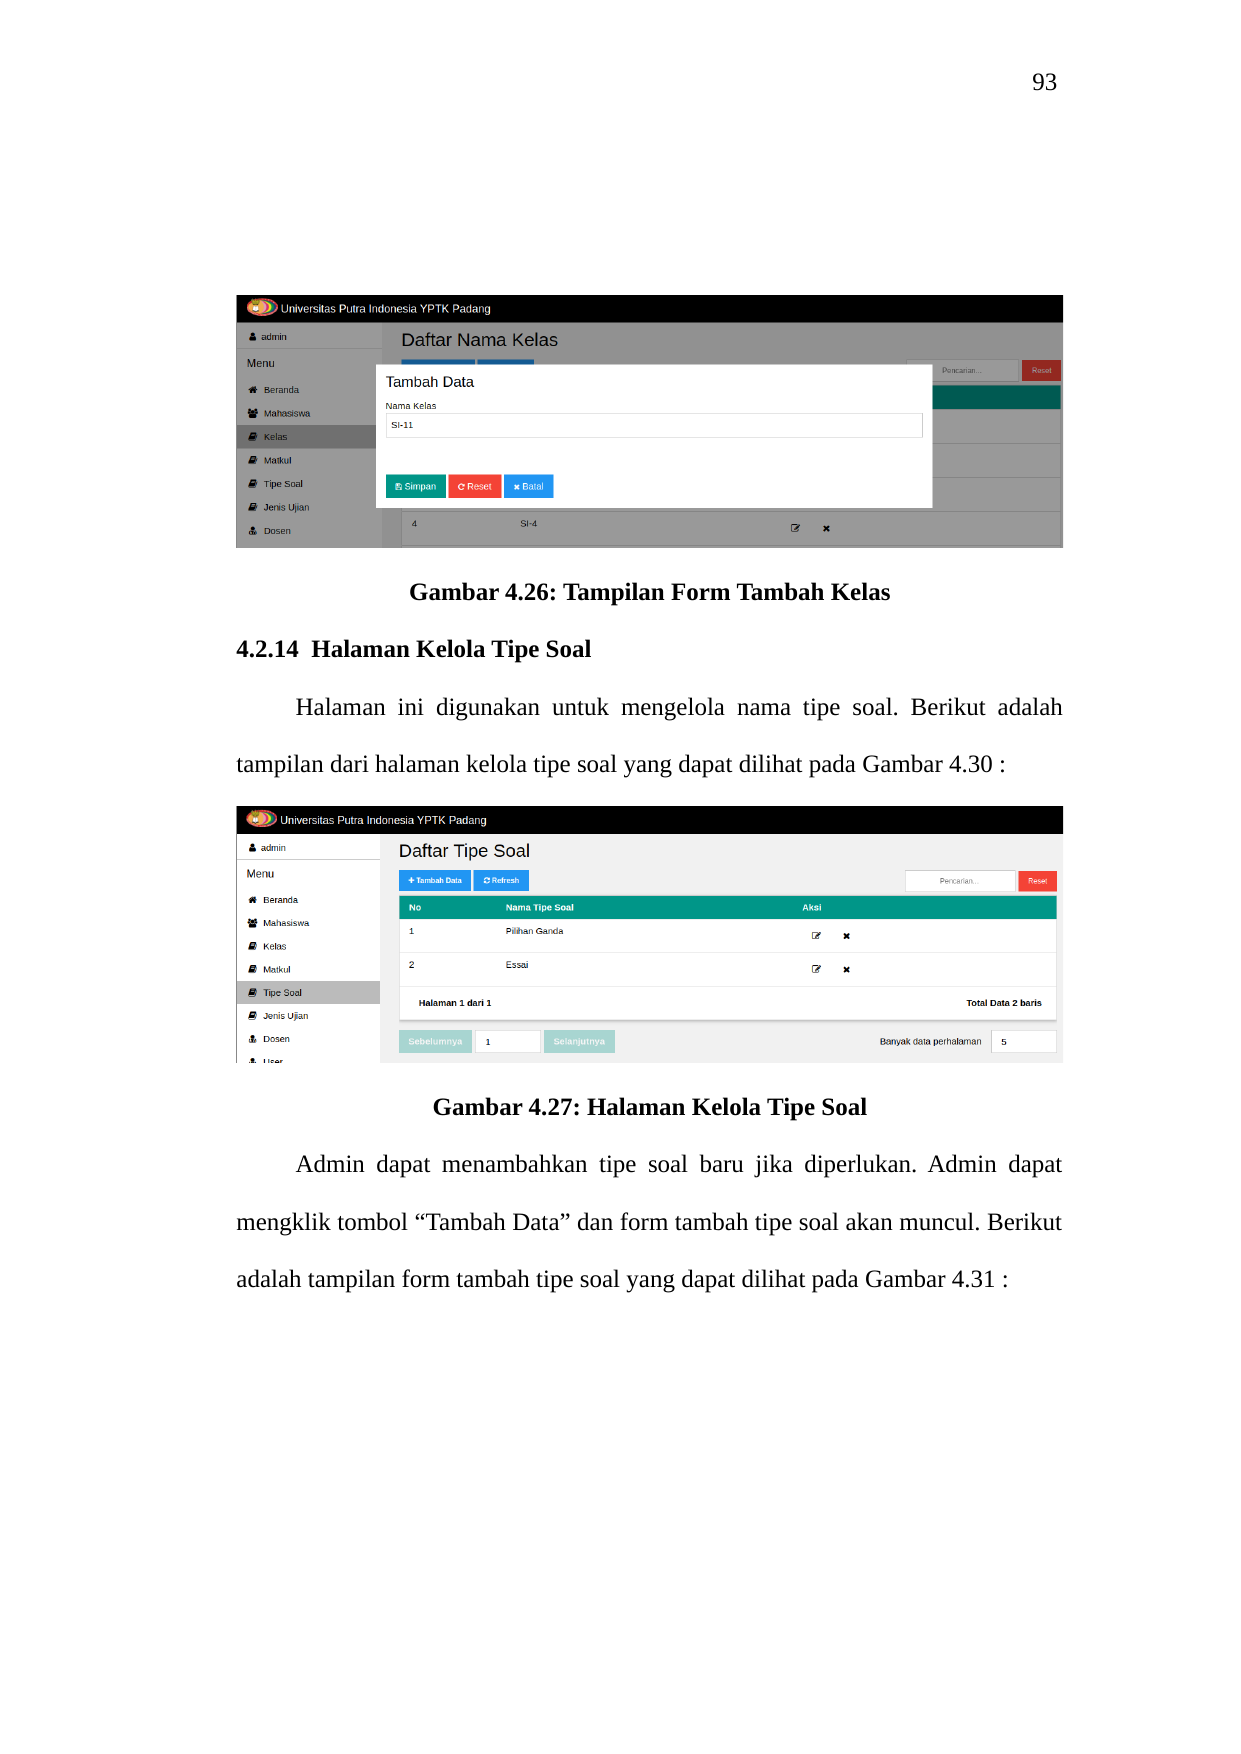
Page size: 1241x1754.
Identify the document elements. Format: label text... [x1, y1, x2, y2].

picture [236, 295, 1064, 548]
picture [236, 806, 1064, 1063]
text Halaman ini digunakan untuk mengelola nama tipe soal. Berikut adalah tampilan dari halaman kelola tipe soal yang dapat dilihat pada Gambar 4.30 : [236, 692, 1063, 778]
text Gambar 4.27: Halaman Kelola Tipe Soal [236, 1063, 1063, 1120]
text Gambar 4.26: Tampilan Form Tambah Kelas [236, 548, 1063, 605]
text Admin dapat menambahkan tipe soal baru jika diperlukan. Admin dapat mengklik tombol “Tambah Data” dan form tambah tipe soal akan muncul. Berikut adalah tampilan form tambah tipe soal yang dapat dilihat pada Gambar 4.31 : [236, 1149, 1063, 1293]
subtitle 4.2.14 Halaman Kelola Tipe Soal [236, 634, 1063, 663]
